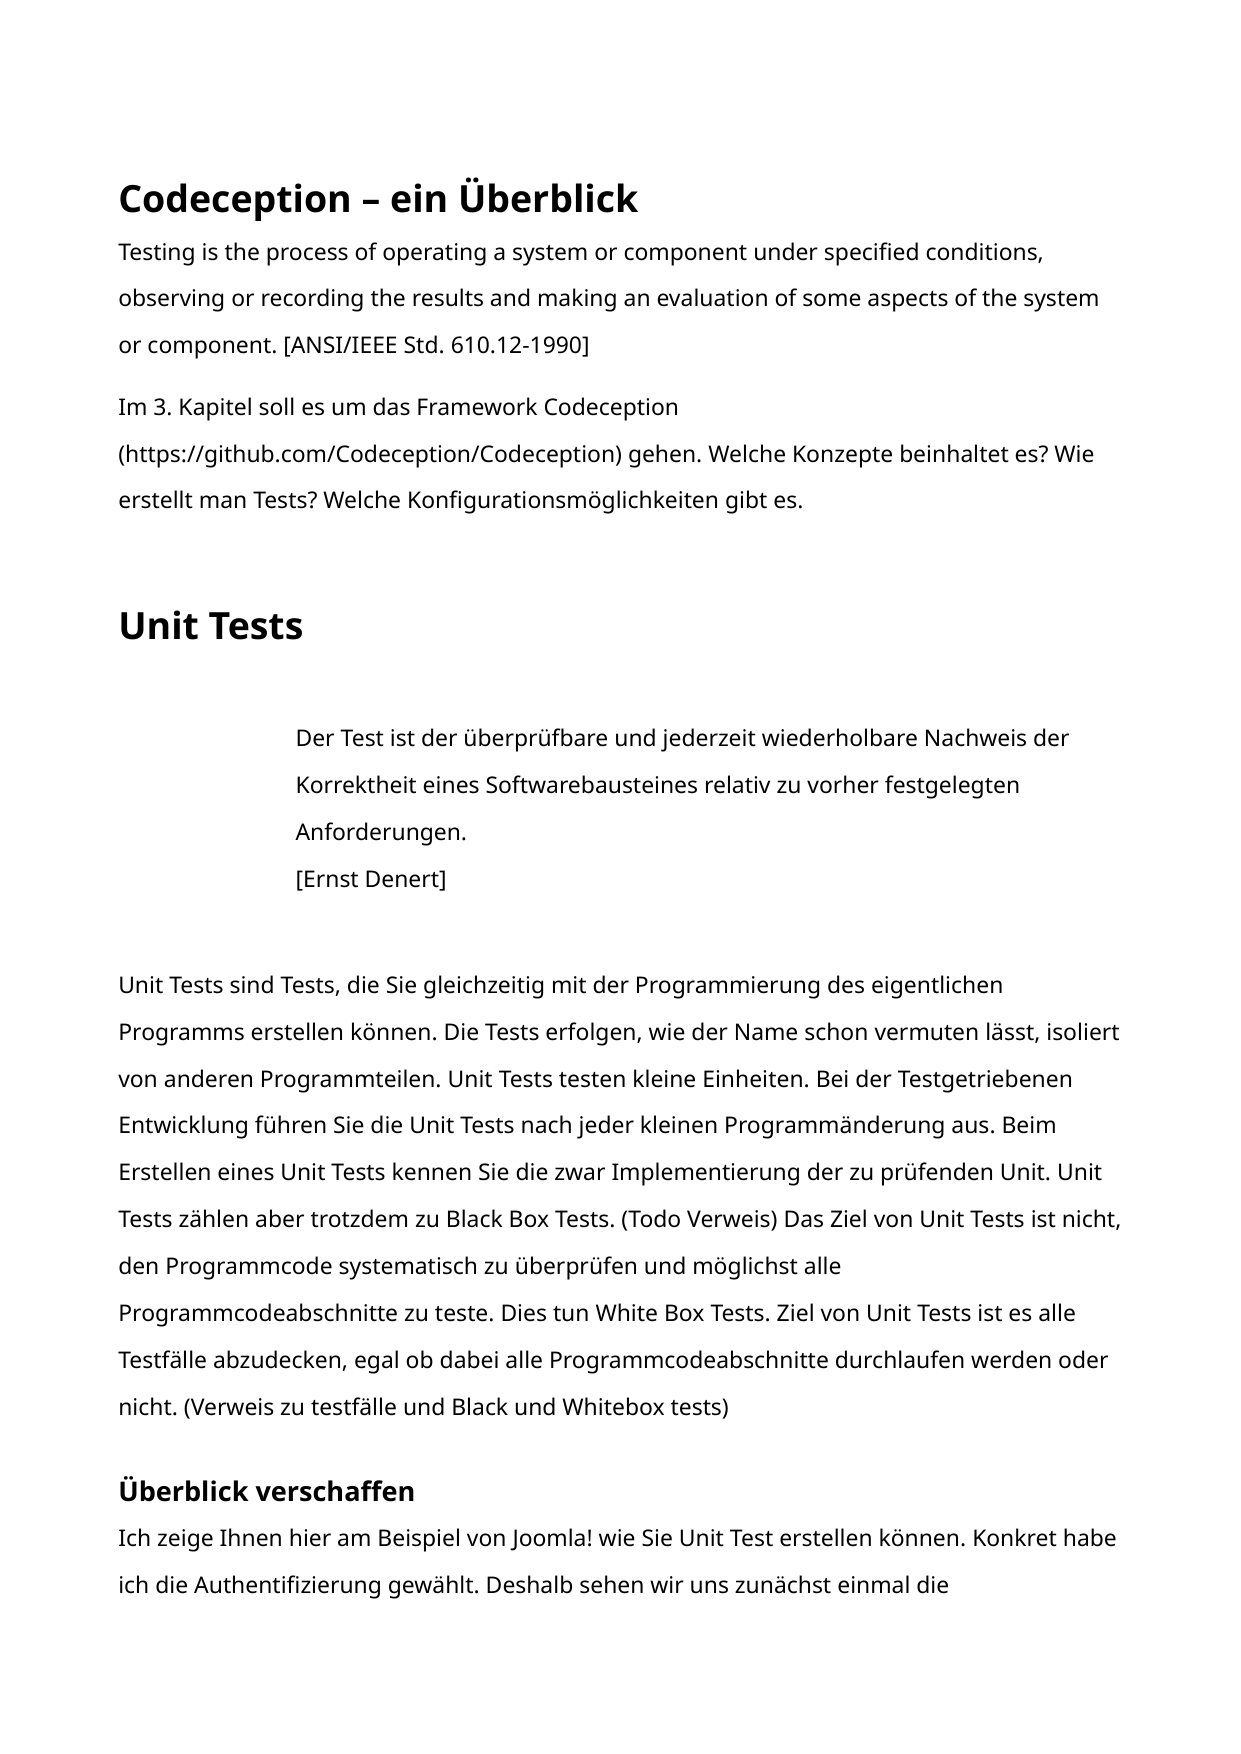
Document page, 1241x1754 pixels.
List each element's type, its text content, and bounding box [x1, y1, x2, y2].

subtitle Unit Tests [118, 599, 1122, 651]
subtitle Codeception – ein Überblick [118, 172, 1122, 223]
text Im 3. Kapitel soll es um das Framework Codeception (https://github.com/Codeception/Codeception) gehen. Welche Konzepte beinhaltet es? Wie erstellt man Tests? Welche Konfigurationsmöglichkeiten gibt es. [118, 391, 1122, 516]
text Testing is the process of operating a system or component under specified conditions, observing or recording the results and making an evaluation of some aspects of the system or component. [ANSI/IEEE Std. 610.12-1990] [118, 235, 1122, 360]
text Unit Tests sind Tests, die Sie gleichzeitig mit der Programmierung des eigentlichen Programms erstellen können. Die Tests erfolgen, wie der Name schon vermuten lässt, isoliert von anderen Programmteilen. Unit Tests testen kleine Einheiten. Bei der Testgetriebenen Entwicklung führen Sie die Unit Tests nach jeder kleinen Programmänderung aus. Beim Erstellen eines Unit Tests kennen Sie die zwar Implementierung der zu prüfenden Unit. Unit Tests zählen aber trotzdem zu Black Box Tests. (Todo Verweis) Das Ziel von Unit Tests ist nicht, den Programmcode systematisch zu überprüfen und möglichst alle Programmcodeabschnitte zu teste. Dies tun White Box Tests. Ziel von Unit Tests ist es alle Testfälle abzudecken, egal ob dabei alle Programmcodeabschnitte durchlaufen werden oder nicht. (Verweis zu testfälle und Black und Whitebox tests) [118, 969, 1122, 1422]
subtitle Überblick verschaffen [118, 1473, 1122, 1510]
text Ich zeige Ihnen hier am Beispiel von Joomla! wie Sie Unit Test erstellen können. Konkret habe ich die Authentifizierung gewählt. Deshalb sehen wir uns zunächst einmal die [118, 1522, 1122, 1600]
text Der Test ist der überprüfbare und jederzeit wiederholbare Nachweis der Korrektheit eines Softwarebausteines relativ zu vorher festgelegten Anforderungen. [Ernst Denert] [295, 722, 1122, 894]
